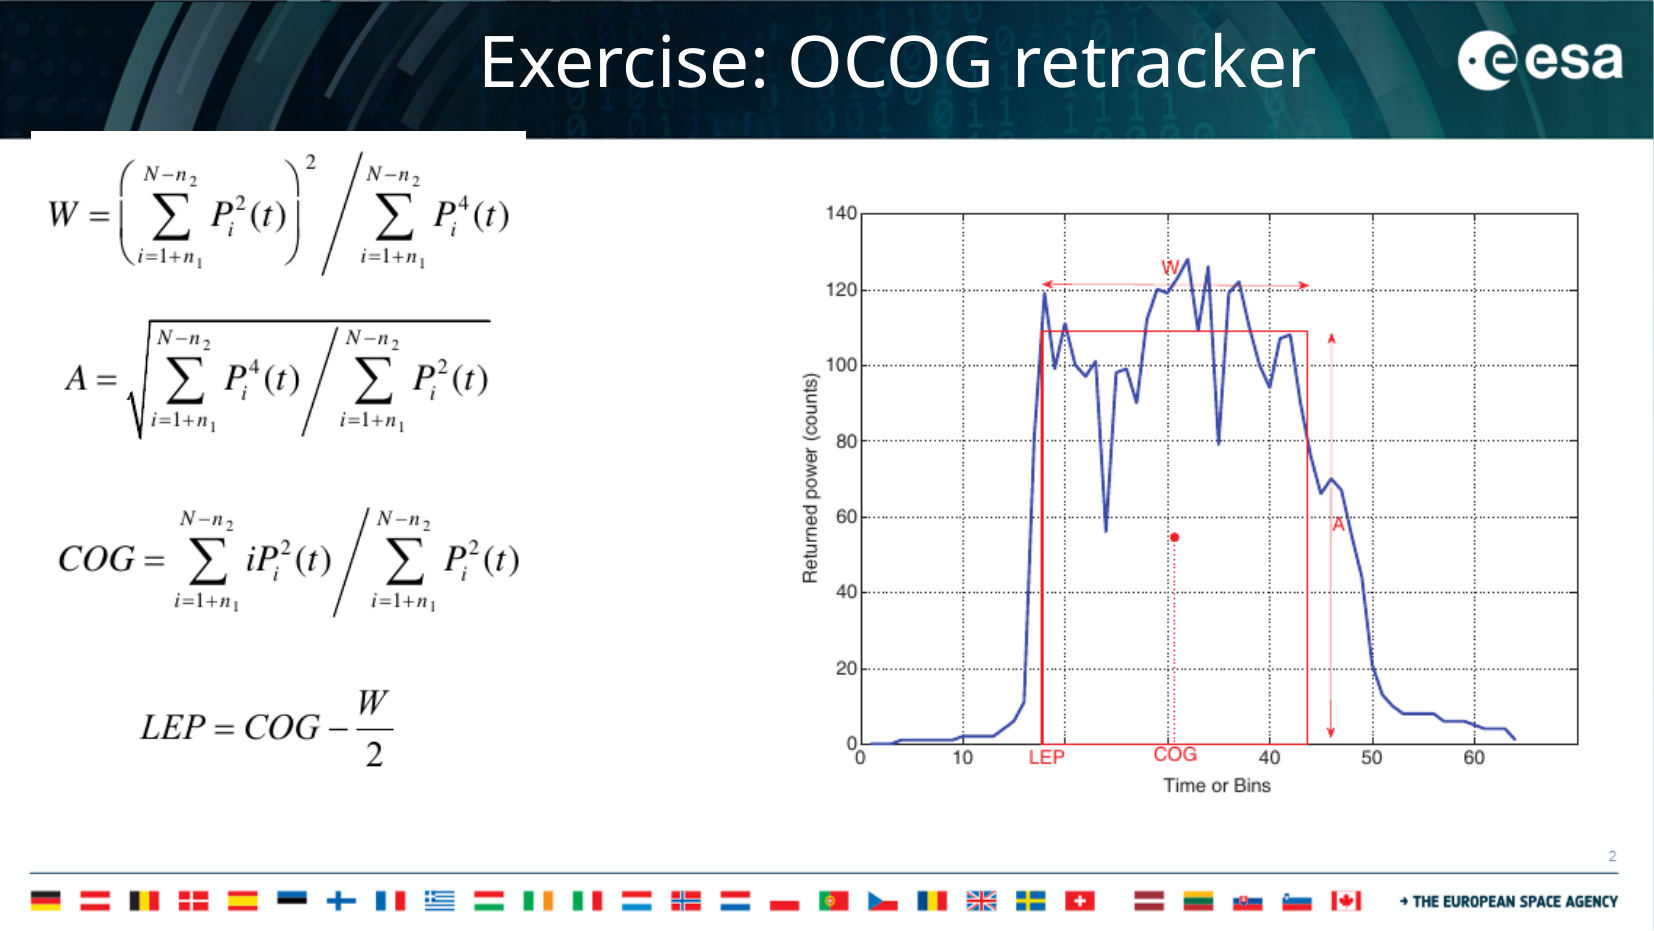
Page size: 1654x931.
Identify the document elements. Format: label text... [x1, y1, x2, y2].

picture [833, 125, 842, 132]
title Exercise: OCOG retracker [225, 0, 1571, 125]
picture [0, 0, 1654, 931]
